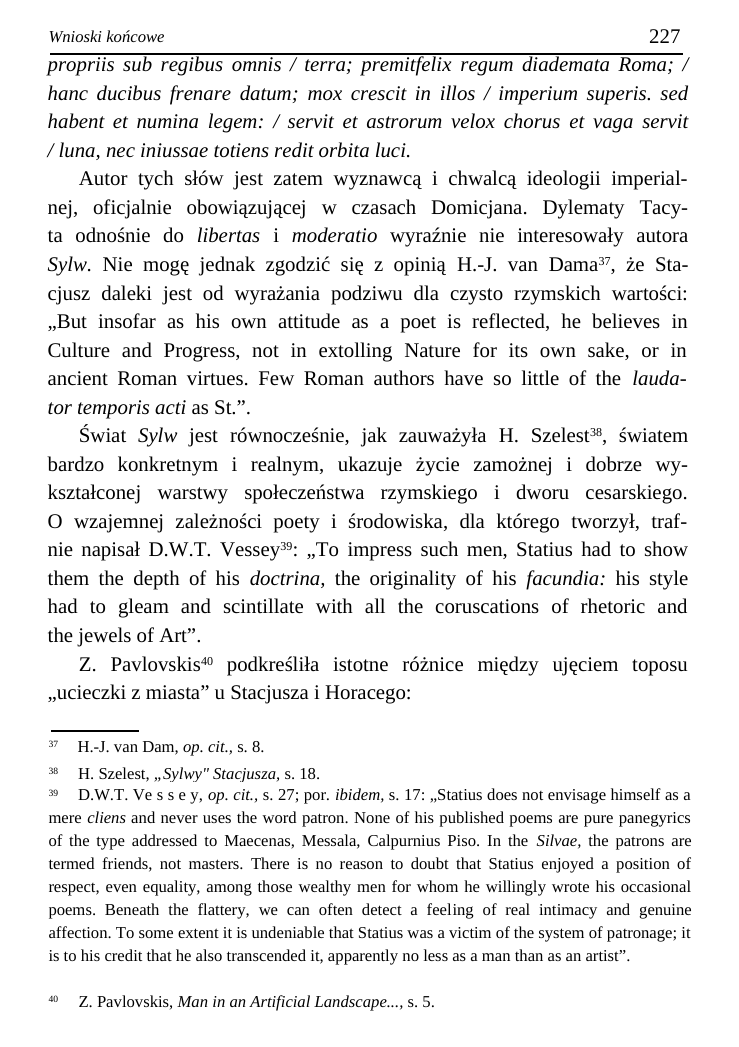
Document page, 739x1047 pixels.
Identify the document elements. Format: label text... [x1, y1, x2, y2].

text Świat Sylw jest równocześnie, jak zauważyła H. Szelest38, światem bardzo konkretnym i realnym, ukazuje życie zamożnej i dobrze wy- kształconej warstwy społeczeństwa rzymskiego i dworu cesarskiego. O wzajemnej zależności poety i środowiska, dla którego tworzył, traf- nie napisał D.W.T. Vessey39: „To impress such men, Statius had to show them the depth of his doctrina, the originality of his facundia: his style had to gleam and scintillate with all the coruscations of rhetoric and the jewels of Art”. [47, 423, 688, 647]
text 39 D.W.T. Ve s s e y, op. cit., s. 27; por. ibidem, s. 17: „Statius does not envisage himself as a mere cliens and never uses the word patron. None of his published poems are pure panegyrics of the type addressed to Maecenas, Messala, Calpurnius Piso. In the Silvae, the patrons are termed friends, not masters. There is no reason to doubt that Statius enjoyed a position of respect, even equality, among those wealthy men for whom he willingly wrote his occasional poems. Beneath the flattery, we can often detect a feel­ing of real intimacy and genuine affection. To some extent it is undeniable that Statius was a victim of the system of patronage; it is to his credit that he also transcended it, apparently no less as a man than as an artist”. [48, 785, 692, 964]
text 37 H.-J. van Dam, op. cit., s. 8. [48, 736, 692, 756]
text propriis sub regibus omnis / terra; premitfelix regum diademata Roma; / hanc ducibus frenare datum; mox crescit in illos / imperium superis. sed habent et numina legem: / servit et astrorum velox chorus et vaga servit / luna, nec iniussae totiens redit orbita luci. [47, 52, 688, 162]
text Autor tych słów jest zatem wyznawcą i chwalcą ideologii imperial- nej, oficjalnie obowiązującej w czasach Domicjana. Dylematy Tacy- ta odnośnie do libertas i moderatio wyraźnie nie interesowały autora Sylw. Nie mogę jednak zgodzić się z opinią H.-J. van Dama37, że Sta- cjusz daleki jest od wyrażania podziwu dla czysto rzymskich wartości: „But insofar as his own attitude as a poet is reflected, he believes in Culture and Progress, not in extolling Nature for its own sake, or in ancient Roman virtues. Few Roman authors have so little of the lauda- tor temporis acti as St.”. [47, 166, 688, 419]
text 40 Z. Pavlovskis, Man in an Artificial Landscape..., s. 5. [48, 992, 692, 1011]
text 227 [47, 23, 688, 48]
text 38 H. Szelest, „Sylwy" Stacjusza, s. 18. [48, 763, 692, 782]
text Z. Pavlovskis40 podkreśliła istotne różnice między ujęciem toposu „ucieczki z miasta” u Stacjusza i Horacego: [47, 651, 688, 704]
